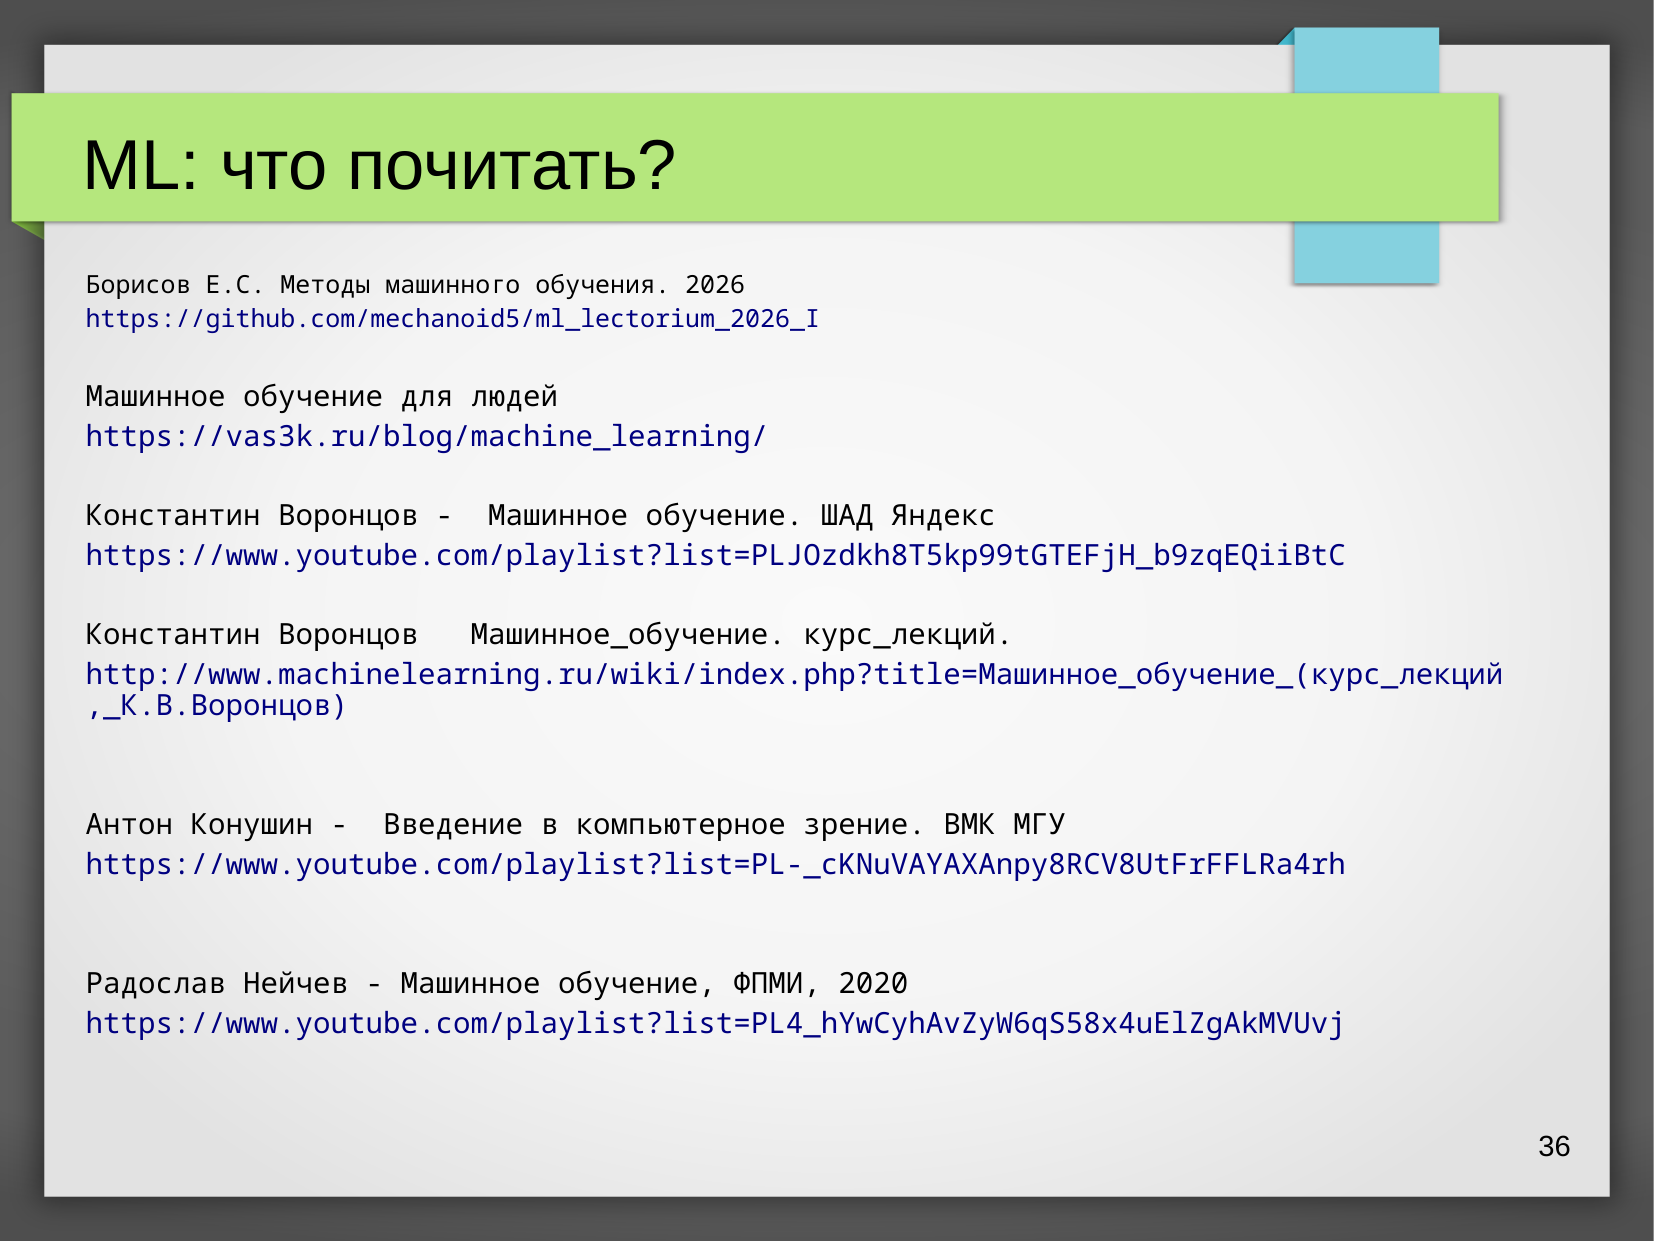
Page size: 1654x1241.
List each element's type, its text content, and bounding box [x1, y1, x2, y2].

picture [0, 0, 1654, 1241]
text_box Борисов Е.С. Методы машинного обучения. 2026 https://github.com/mechanoid5/ml_lectorium_2026_I Машинное обучение для людей https://vas3k.ru/blog/machine_learning/ Константин Воронцов - Машинное обучение. ШАД Яндекс https://www.youtube.com/playlist?list=PLJOzdkh8T5kp99tGTEFjH_b9zqEQiiBtC Константин Воронцов Машинное_обучение. курс_лекций. http://www.machinelearning.ru/wiki/index.php?title=Машинное_обучение_(курс_лекций,_К.В.Воронцов) Антон Конушин - Введение в компьютерное зрение. ВМК МГУ https://www.youtube.com/playlist?list=PL-_cKNuVAYAXAnpy8RCV8UtFrFFLRa4rh Радослав Нейчев - Машинное обучение, ФПМИ, 2020 https://www.youtube.com/playlist?list=PL4_hYwCyhAvZyW6qS58x4uElZgAkMVUvj [70, 259, 1524, 1156]
title ML: что почитать? [82, 125, 969, 205]
